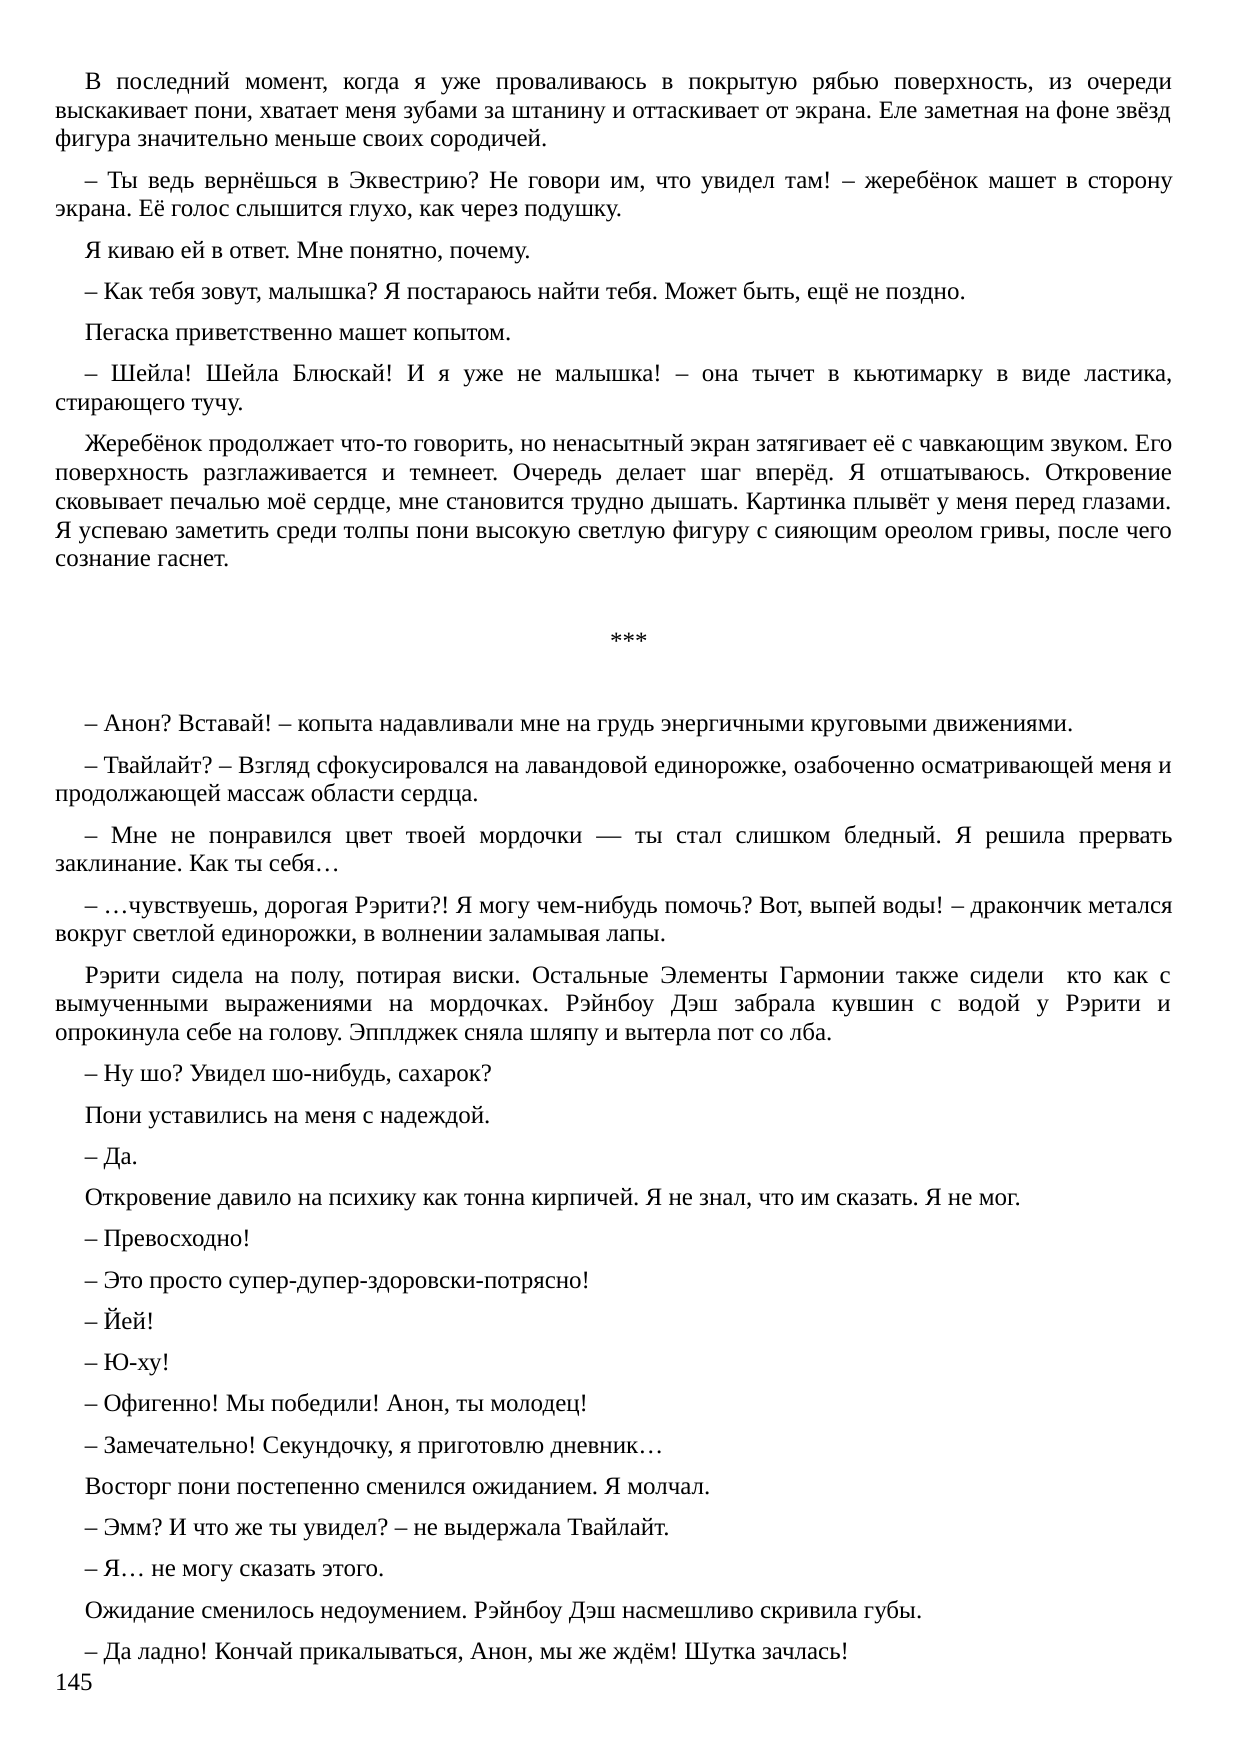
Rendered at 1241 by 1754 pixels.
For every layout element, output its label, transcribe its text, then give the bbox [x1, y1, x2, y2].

text – Анон? Вставай! – копыта надавливали мне на грудь энергичными круговыми движениями. [55, 708, 1173, 737]
text – Твайлайт? – Взгляд сфокусировался на лавандовой единорожке, озабоченно осматривающей меня и продолжающей массаж области сердца. [55, 750, 1173, 807]
text В последний момент, когда я уже проваливаюсь в покрытую рябью поверхность, из очереди выскакивает пони, хватает меня зубами за штанину и оттаскивает от экрана. Еле заметная на фоне звёзд фигура значительно меньше своих сородичей. [55, 66, 1173, 152]
text *** [55, 626, 1173, 655]
text – Ты ведь вернёшься в Эквестрию? Не говори им, что увидел там! – жеребёнок машет в сторону экрана. Её голос слышится глухо, как через подушку. [55, 165, 1173, 222]
text – Мне не понравился цвет твоей мордочки — ты стал слишком бледный. Я решила прервать заклинание. Как ты себя… [55, 820, 1173, 877]
text – Ю-ху! [55, 1347, 1173, 1376]
text Восторг пони постепенно сменился ожиданием. Я молчал. [55, 1471, 1173, 1500]
text – Как тебя зовут, малышка? Я постараюсь найти тебя. Может быть, ещё не поздно. [55, 276, 1173, 305]
text – …чувствуешь, дорогая Рэрити?! Я могу чем-нибудь помочь? Вот, выпей воды! – дракончик метался вокруг светлой единорожки, в волнении заламывая лапы. [55, 890, 1173, 947]
text – Да. [55, 1141, 1173, 1170]
text – Превосходно! [55, 1223, 1173, 1252]
text Ожидание сменилось недоумением. Рэйнбоу Дэш насмешливо скривила губы. [55, 1595, 1173, 1623]
text Я киваю ей в ответ. Мне понятно, почему. [55, 235, 1173, 263]
text Откровение давило на психику как тонна кирпичей. Я не знал, что им сказать. Я не мог. [55, 1182, 1173, 1211]
text – Шейла! Шейла Блюскай! И я уже не малышка! – она тычет в кьютимарку в виде ластика, стирающего тучу. [55, 358, 1173, 416]
text Пони уставились на меня с надеждой. [55, 1100, 1173, 1128]
text – Ну шо? Увидел шо-нибудь, сахарок? [55, 1058, 1173, 1087]
text – Это просто супер-дупер-здоровски-потрясно! [55, 1265, 1173, 1293]
text – Замечательно! Секундочку, я приготовлю дневник… [55, 1430, 1173, 1458]
text Пегаска приветственно машет копытом. [55, 317, 1173, 346]
text – Офигенно! Мы победили! Анон, ты молодец! [55, 1388, 1173, 1417]
text – Йей! [55, 1306, 1173, 1335]
text – Да ладно! Кончай прикалываться, Анон, мы же ждём! Шутка зачлась! [55, 1636, 1173, 1665]
text Рэрити сидела на полу, потирая виски. Остальные Элементы Гармонии также сидели кто как с вымученными выражениями на мордочках. Рэйнбоу Дэш забрала кувшин с водой у Рэрити и опрокинула себе на голову. Эпплджек сняла шляпу и вытерла пот со лба. [55, 960, 1173, 1046]
text Жеребёнок продолжает что-то говорить, но ненасытный экран затягивает её с чавкающим звуком. Его поверхность разглаживается и темнеет. Очередь делает шаг вперёд. Я отшатываюсь. Откровение сковывает печалью моё сердце, мне становится трудно дышать. Картинка плывёт у меня перед глазами. Я успеваю заметить среди толпы пони высокую светлую фигуру с сияющим ореолом гривы, после чего сознание гаснет. [55, 428, 1173, 572]
text – Эмм? И что же ты увидел? – не выдержала Твайлайт. [55, 1512, 1173, 1541]
text – Я… не могу сказать этого. [55, 1553, 1173, 1582]
